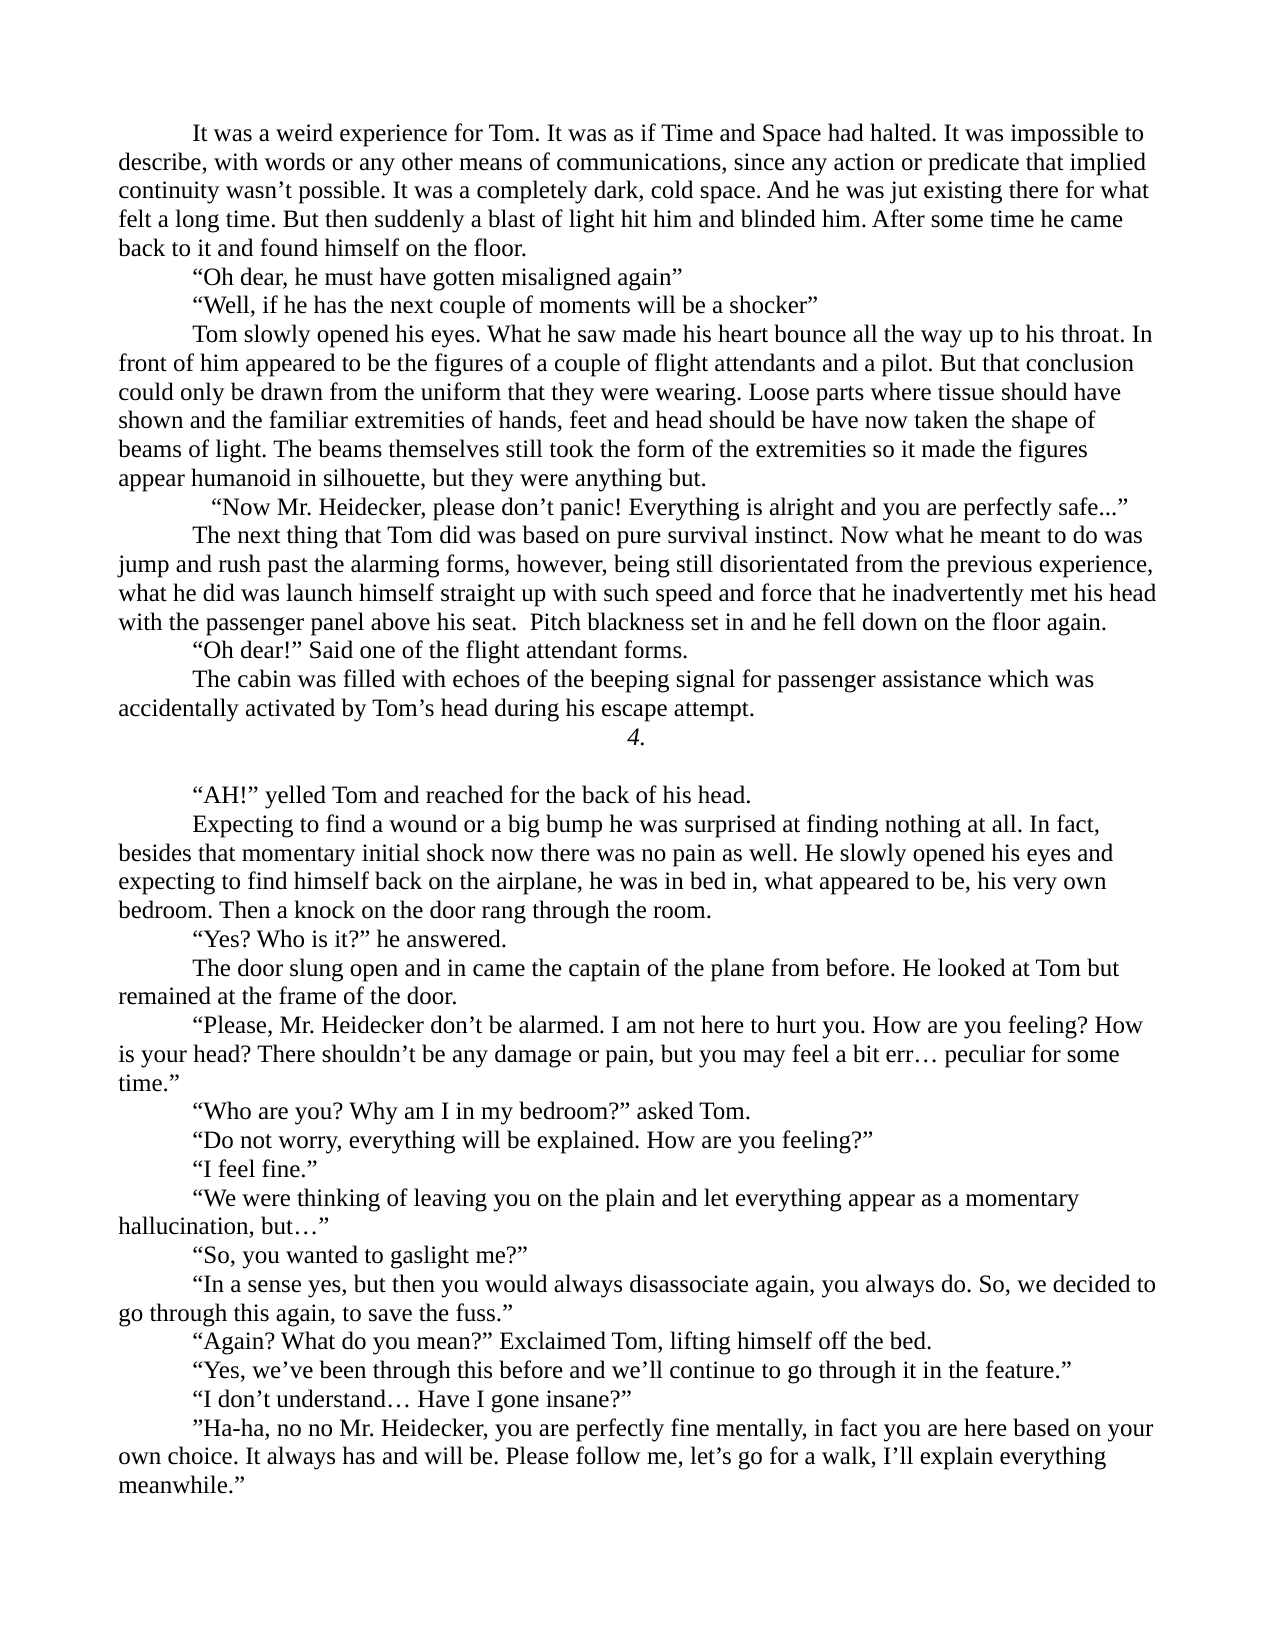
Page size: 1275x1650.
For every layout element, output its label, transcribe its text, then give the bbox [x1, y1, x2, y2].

text “Oh dear, he must have gotten misaligned again” [118, 262, 1157, 291]
text “Who are you? Why am I in my bedroom?” asked Tom. [118, 1096, 1157, 1125]
text “So, you wanted to gaslight me?” [118, 1240, 1157, 1269]
text The door slung open and in came the captain of the plane from before. He looked at Tom but remained at the frame of the door. [118, 953, 1157, 1010]
text “Yes? Who is it?” he answered. [118, 924, 1157, 953]
text “Now Mr. Heidecker, please don’t panic! Everything is alright and you are perfectly safe...” [118, 492, 1157, 521]
text Tom slowly opened his eyes. What he saw made his heart bounce all the way up to his throat. In front of him appeared to be the figures of a couple of flight attendants and a pilot. But that conclusion could only be drawn from the uniform that they were wearing. Loose parts where tissue should have shown and the familiar extremities of hands, feet and head should be have now taken the shape of beams of light. The beams themselves still took the form of the extremities so it made the figures appear humanoid in silhouette, but they were anything but. [118, 319, 1157, 492]
text “In a sense yes, but then you would always disassociate again, you always do. So, we decided to go through this again, to save the fuss.” [118, 1269, 1157, 1326]
text “Please, Mr. Heidecker don’t be alarmed. I am not here to hurt you. How are you feeling? How is your head? There shouldn’t be any damage or pain, but you may feel a bit err… peculiar for some time.” [118, 1010, 1157, 1096]
text The next thing that Tom did was based on pure survival instinct. Now what he meant to do was jump and rush past the alarming forms, however, being still disorientated from the previous experience, what he did was launch himself straight up with such speed and force that he inadvertently met his head with the passenger panel above his seat. Pitch blackness set in and he fell down on the floor again. [118, 521, 1157, 636]
text “Well, if he has the next couple of moments will be a shocker” [118, 291, 1157, 319]
text “Yes, we’ve been through this before and we’ll continue to go through it in the feature.” [118, 1355, 1157, 1384]
text “We were thinking of leaving you on the plain and let everything appear as a momentary hallucination, but…” [118, 1183, 1157, 1240]
text “AH!” yelled Tom and reached for the back of his head. [118, 780, 1157, 809]
text 4. [177, 722, 1098, 751]
text It was a weird experience for Tom. It was as if Time and Space had halted. It was impossible to describe, with words or any other means of communications, since any action or predicate that implied continuity wasn’t possible. It was a completely dark, cold space. And he was jut existing there for what felt a long time. But then suddenly a blast of light hit him and blinded him. After some time he came back to it and found himself on the floor. [118, 118, 1157, 262]
text ”Ha-ha, no no Mr. Heidecker, you are perfectly fine mentally, in fact you are here based on your own choice. It always has and will be. Please follow me, let’s go for a walk, I’ll explain everything meanwhile.” [118, 1413, 1157, 1499]
text “Oh dear!” Said one of the flight attendant forms. [118, 636, 1157, 664]
text “I don’t understand… Have I gone insane?” [118, 1384, 1157, 1413]
text The cabin was filled with echoes of the beeping signal for passenger assistance which was accidentally activated by Tom’s head during his escape attempt. [118, 664, 1157, 722]
text “Again? What do you mean?” Exclaimed Tom, lifting himself off the bed. [118, 1326, 1157, 1355]
text “I feel fine.” [118, 1154, 1157, 1183]
text Expecting to find a wound or a big bump he was surprised at finding nothing at all. In fact, besides that momentary initial shock now there was no pain as well. He slowly opened his eyes and expecting to find himself back on the airplane, he was in bed in, what appeared to be, his very own bedroom. Then a knock on the door rang through the room. [118, 809, 1157, 924]
text “Do not worry, everything will be explained. How are you feeling?” [118, 1125, 1157, 1154]
